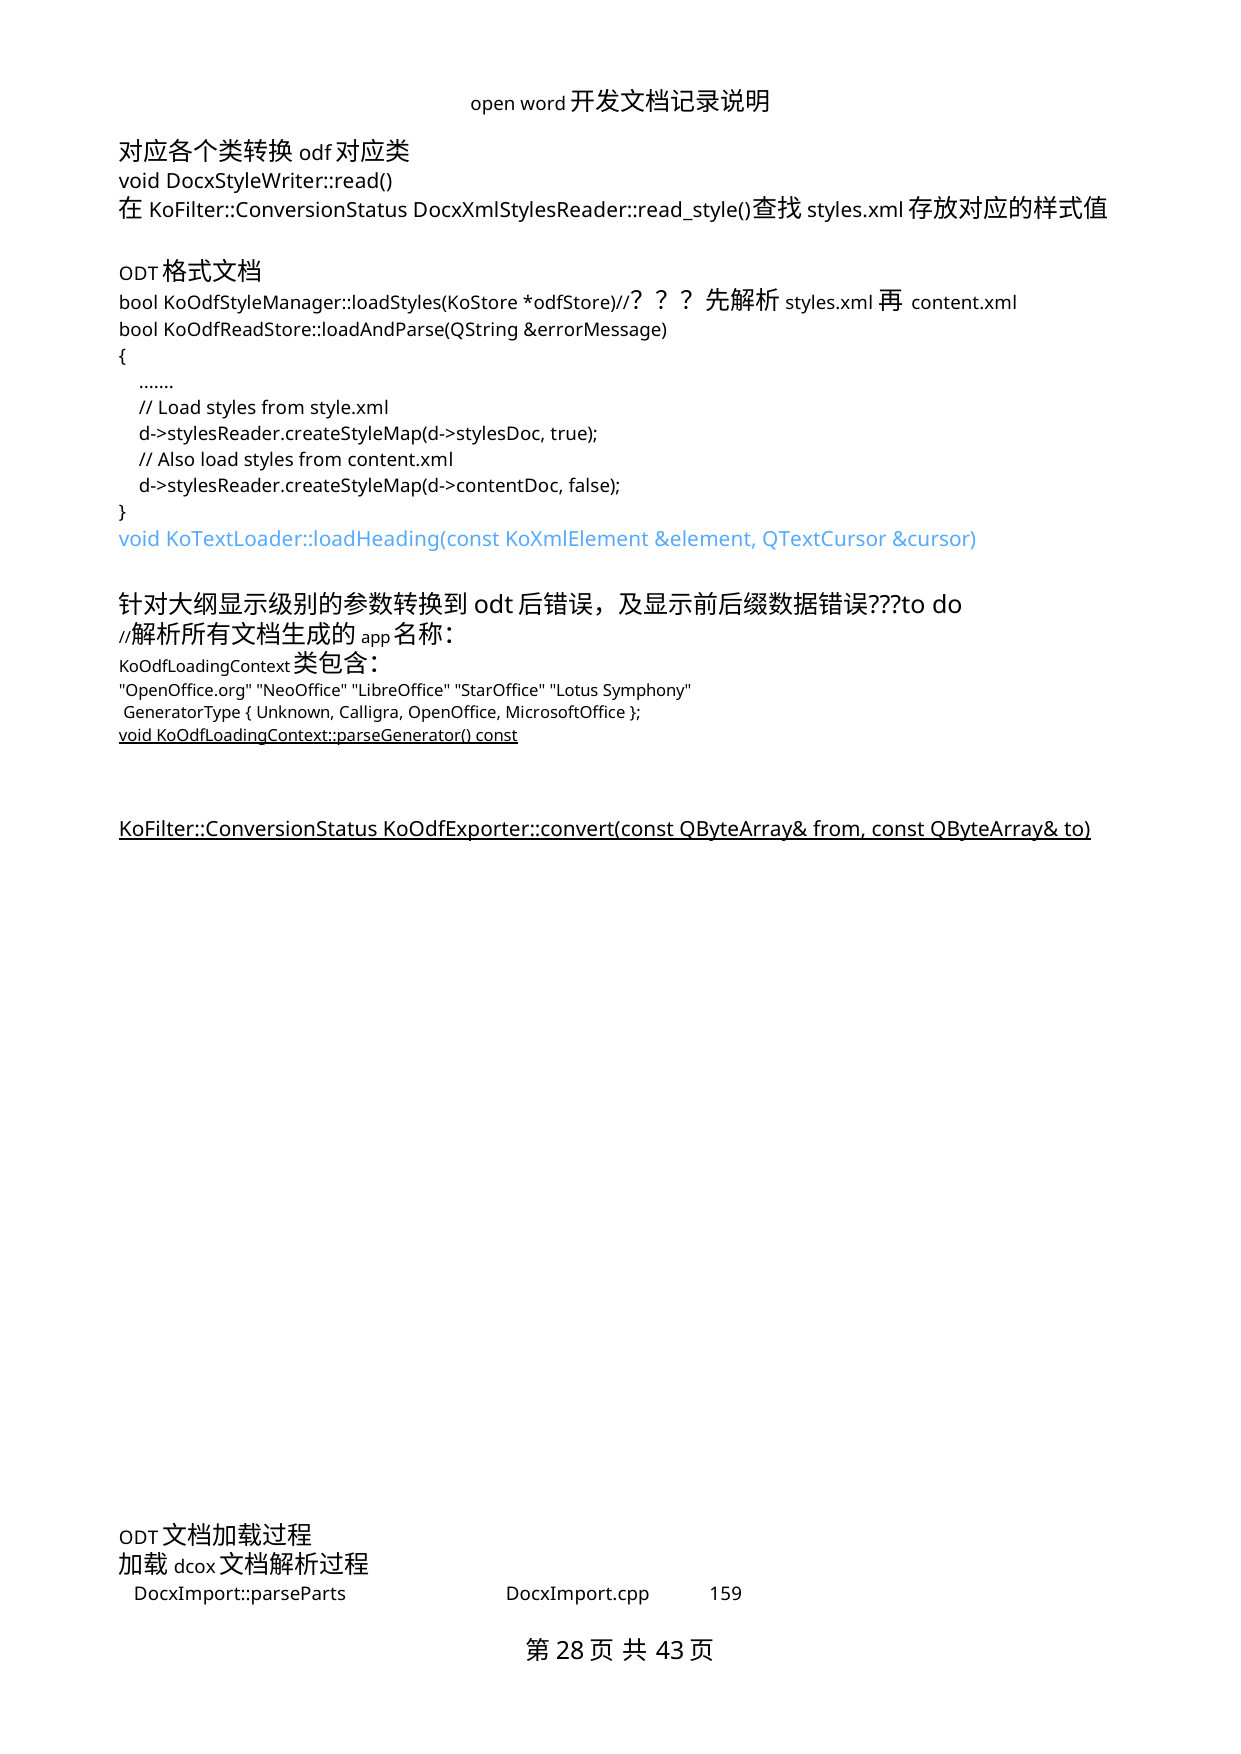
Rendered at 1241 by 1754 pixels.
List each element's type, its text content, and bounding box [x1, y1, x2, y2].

text void KoTextLoader::loadHeading(const KoXmlElement &element, QTextCursor &cursor) [119, 524, 1121, 553]
text KoFilter::ConversionStatus KoOdfExporter::convert(const QByteArray& from, const QByteArray& to) [119, 814, 1121, 842]
text { [119, 342, 1121, 368]
text void DocxStyleWriter::read() [119, 166, 1121, 195]
text 加载dcox文档解析过程 [119, 1551, 1121, 1579]
text 针对大纲显示级别的参数转换到odt后错误，及显示前后缀数据错误???to do [119, 587, 1121, 621]
text ODT文档加载过程 [119, 1522, 1121, 1551]
text // Load styles from style.xml [119, 394, 1121, 420]
text void KoOdfLoadingContext::parseGenerator() const [119, 723, 1121, 746]
text DocxImport::parseParts DocxImport.cpp 159 [119, 1579, 1121, 1606]
text 对应各个类转换odf对应类 [119, 137, 1121, 166]
text // Also load styles from content.xml [119, 446, 1121, 472]
text bool KoOdfStyleManager::loadStyles(KoStore *odfStore)//？？？先解析styles.xml 再 content.xml [119, 287, 1121, 316]
text d->stylesReader.createStyleMap(d->stylesDoc, true); [119, 420, 1121, 446]
text 在KoFilter::ConversionStatus DocxXmlStylesReader::read_style()查找styles.xml存放对应的样式值 [119, 195, 1121, 224]
text ODT格式文档 [119, 258, 1121, 287]
text GeneratorType { Unknown, Calligra, OpenOffice, MicrosoftOffice }; [119, 701, 1121, 723]
text //解析所有文档生成的app名称： [119, 621, 1121, 649]
text KoOdfLoadingContext类包含： [119, 649, 1121, 678]
text "OpenOffice.org" "NeoOffice" "LibreOffice" "StarOffice" "Lotus Symphony" [119, 678, 1121, 701]
text } [119, 498, 1121, 524]
text d->stylesReader.createStyleMap(d->contentDoc, false); [119, 472, 1121, 498]
text bool KoOdfReadStore::loadAndParse(QString &errorMessage) [119, 316, 1121, 342]
text ....... [119, 368, 1121, 394]
